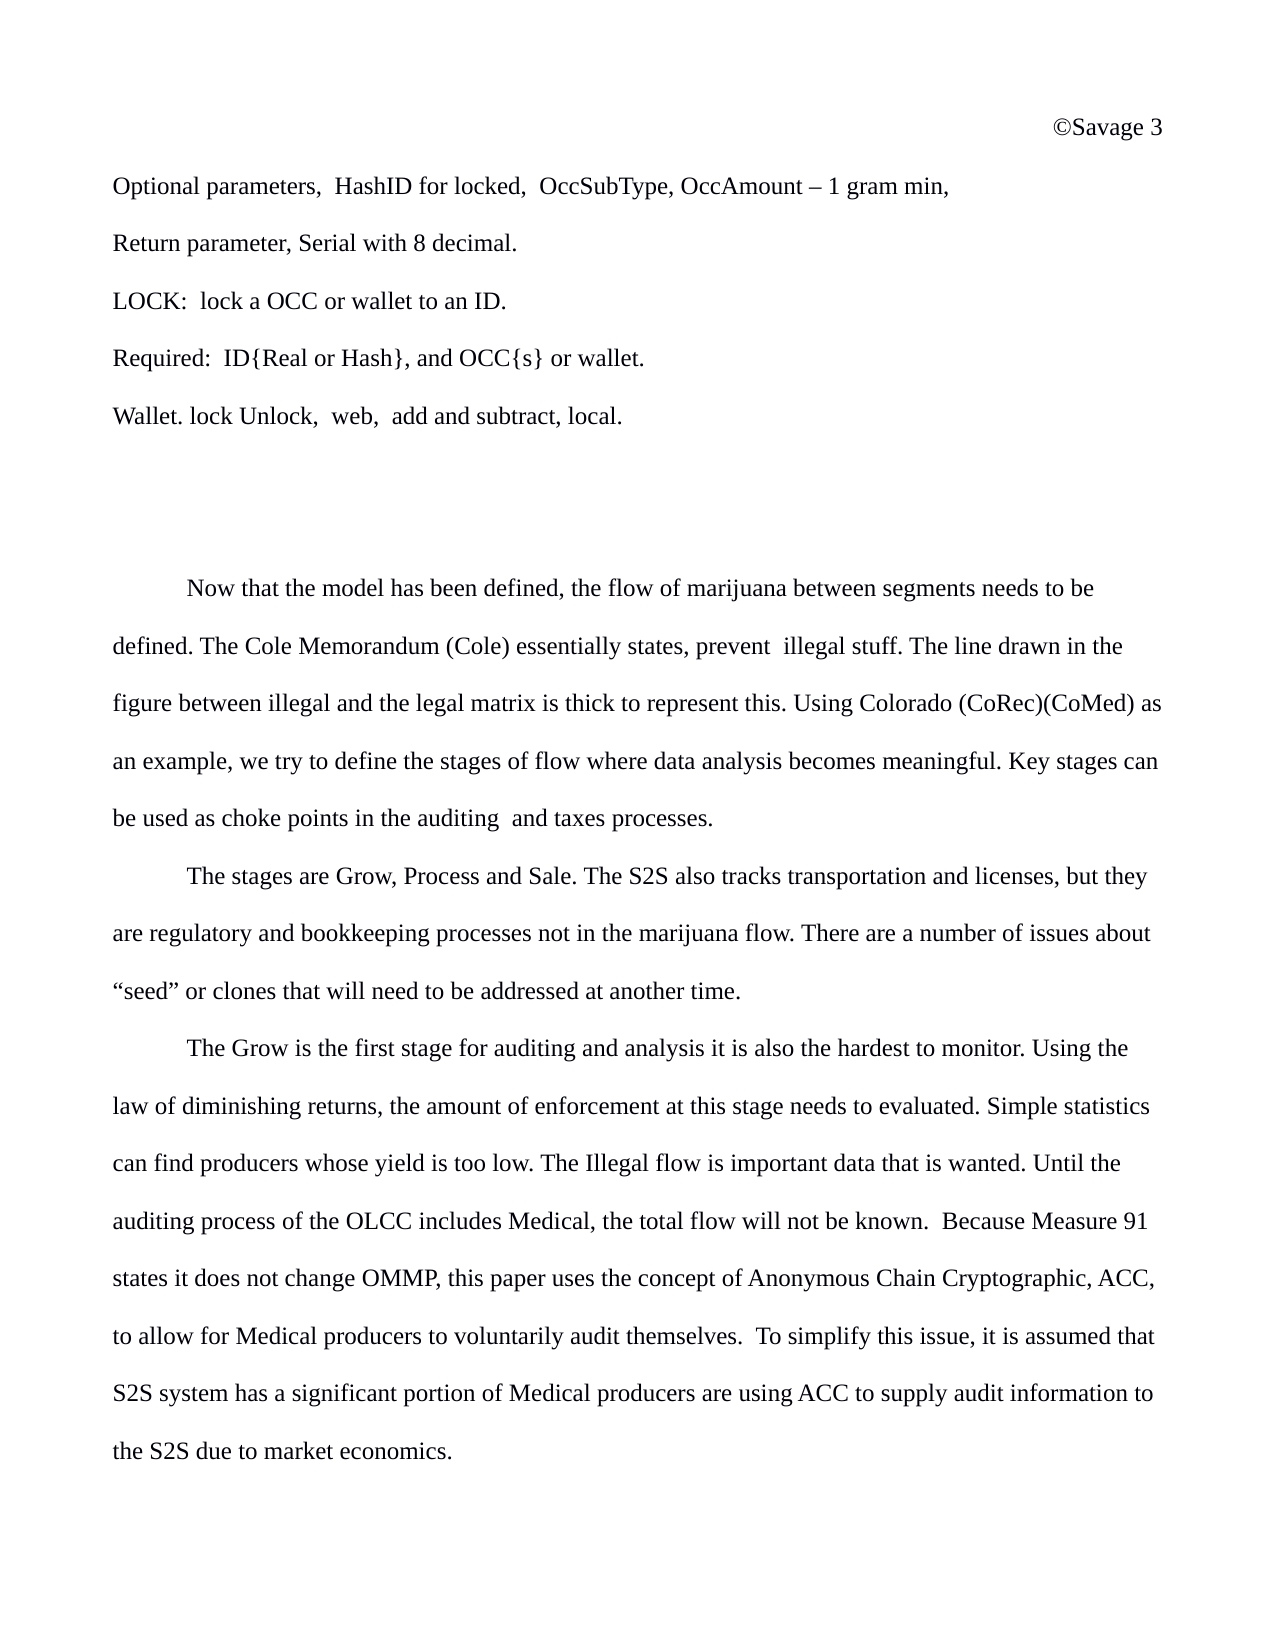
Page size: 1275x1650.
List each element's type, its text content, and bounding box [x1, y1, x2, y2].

text LOCK: lock a OCC or wallet to an ID. [112, 286, 1162, 314]
text Optional parameters, HashID for locked, OccSubType, OccAmount – 1 gram min, [112, 171, 1162, 199]
text The Grow is the first stage for auditing and analysis it is also the hardest to monitor. Using the law of diminishing returns, the amount of enforcement at this stage needs to evaluated. Simple statistics can find producers whose yield is too low. The Illegal flow is important data that is wanted. Until the auditing process of the OLCC includes Medical, the total flow will not be known. Because Measure 91 states it does not change OMMP, this paper uses the concept of Anonymous Chain Cryptographic, ACC, to allow for Medical producers to voluntarily audit themselves. To simplify this issue, it is assumed that S2S system has a significant portion of Medical producers are using ACC to supply audit information to the S2S due to market economics. [112, 1033, 1162, 1464]
text Wallet. lock Unlock, web, add and subtract, local. [112, 401, 1162, 429]
text Required: ID{Real or Hash}, and OCC{s} or wallet. [112, 343, 1162, 372]
text Return parameter, Serial with 8 decimal. [112, 228, 1162, 257]
text The stages are Grow, Process and Sale. The S2S also tracks transportation and licenses, but they are regulatory and bookkeeping processes not in the marijuana flow. There are a number of issues about “seed” or clones that will need to be addressed at another time. [112, 861, 1162, 1004]
text Now that the model has been defined, the flow of marijuana between segments needs to be defined. The Cole Memorandum (Cole) essentially states, prevent illegal stuff. The line drawn in the figure between illegal and the legal matrix is thick to represent this. Using Colorado (CoRec)(CoMed) as an example, we try to define the stages of flow where data analysis becomes meaningful. Key stages can be used as choke points in the auditing and taxes processes. [112, 573, 1162, 832]
